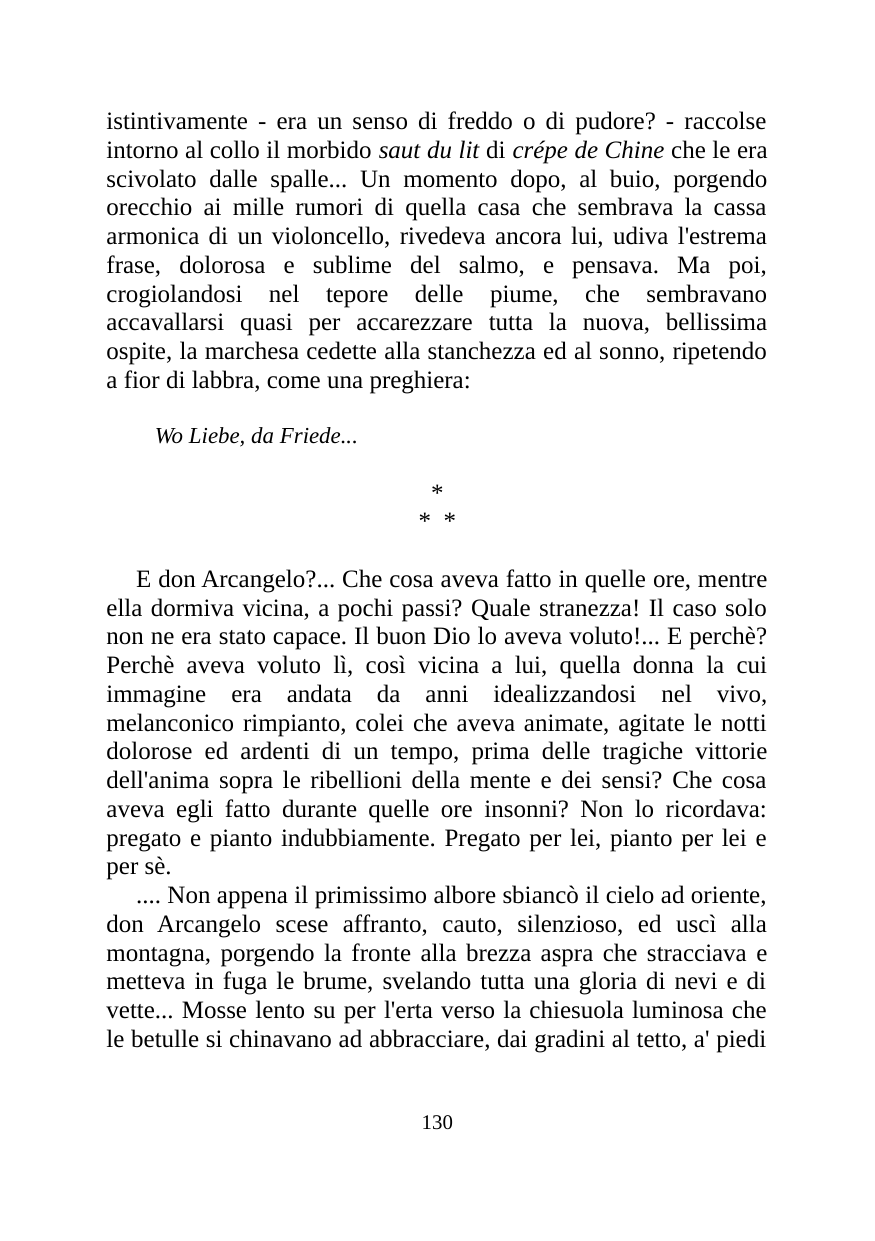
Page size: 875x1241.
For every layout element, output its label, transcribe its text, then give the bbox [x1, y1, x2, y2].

text istintivamente - era un senso di freddo o di pudore? - raccolse intorno al collo il morbido saut du lit di crépe de Chine che le era scivolato dalle spalle... Un momento dopo, al buio, porgendo orecchio ai mille rumori di quella casa che sembrava la cassa armonica di un violoncello, rivedeva ancora lui, udiva l'estrema frase, dolorosa e sublime del salmo, e pensava. Ma poi, crogiolandosi nel tepore delle piume, che sembravano accavallarsi quasi per accarezzare tutta la nuova, bellissima ospite, la marchesa cedette alla stanchezza ed al sonno, ripetendo a fior di labbra, come una preghiera: [106, 106, 768, 394]
text .... Non appena il primissimo albore sbiancò il cielo ad oriente, don Arcangelo scese affranto, cauto, silenzioso, ed uscì alla montagna, porgendo la fronte alla brezza aspra che stracciava e metteva in fuga le brume, svelando tutta una gloria di nevi e di vette... Mosse lento su per l'erta verso la chiesuola luminosa che le betulle si chinavano ad abbracciare, dai gradini al tetto, a' piedi [106, 880, 768, 1053]
text E don Arcangelo?... Che cosa aveva fatto in quelle ore, mentre ella dormiva vicina, a pochi passi? Quale stranezza! Il caso solo non ne era stato capace. Il buon Dio lo aveva voluto!... E perchè? Perchè aveva voluto lì, così vicina a lui, quella donna la cui immagine era andata da anni idealizzandosi nel vivo, melanconico rimpianto, colei che aveva animate, agitate le notti dolorose ed ardenti di un tempo, prima delle tragiche vittorie dell'anima sopra le ribellioni della mente e dei sensi? Che cosa aveva egli fatto durante quelle ore insonni? Non lo ricordava: pregato e pianto indubbiamente. Pregato per lei, pianto per lei e per sè. [106, 564, 768, 880]
text * [106, 478, 768, 506]
text Wo Liebe, da Friede... [125, 422, 768, 449]
text * * [106, 506, 768, 535]
